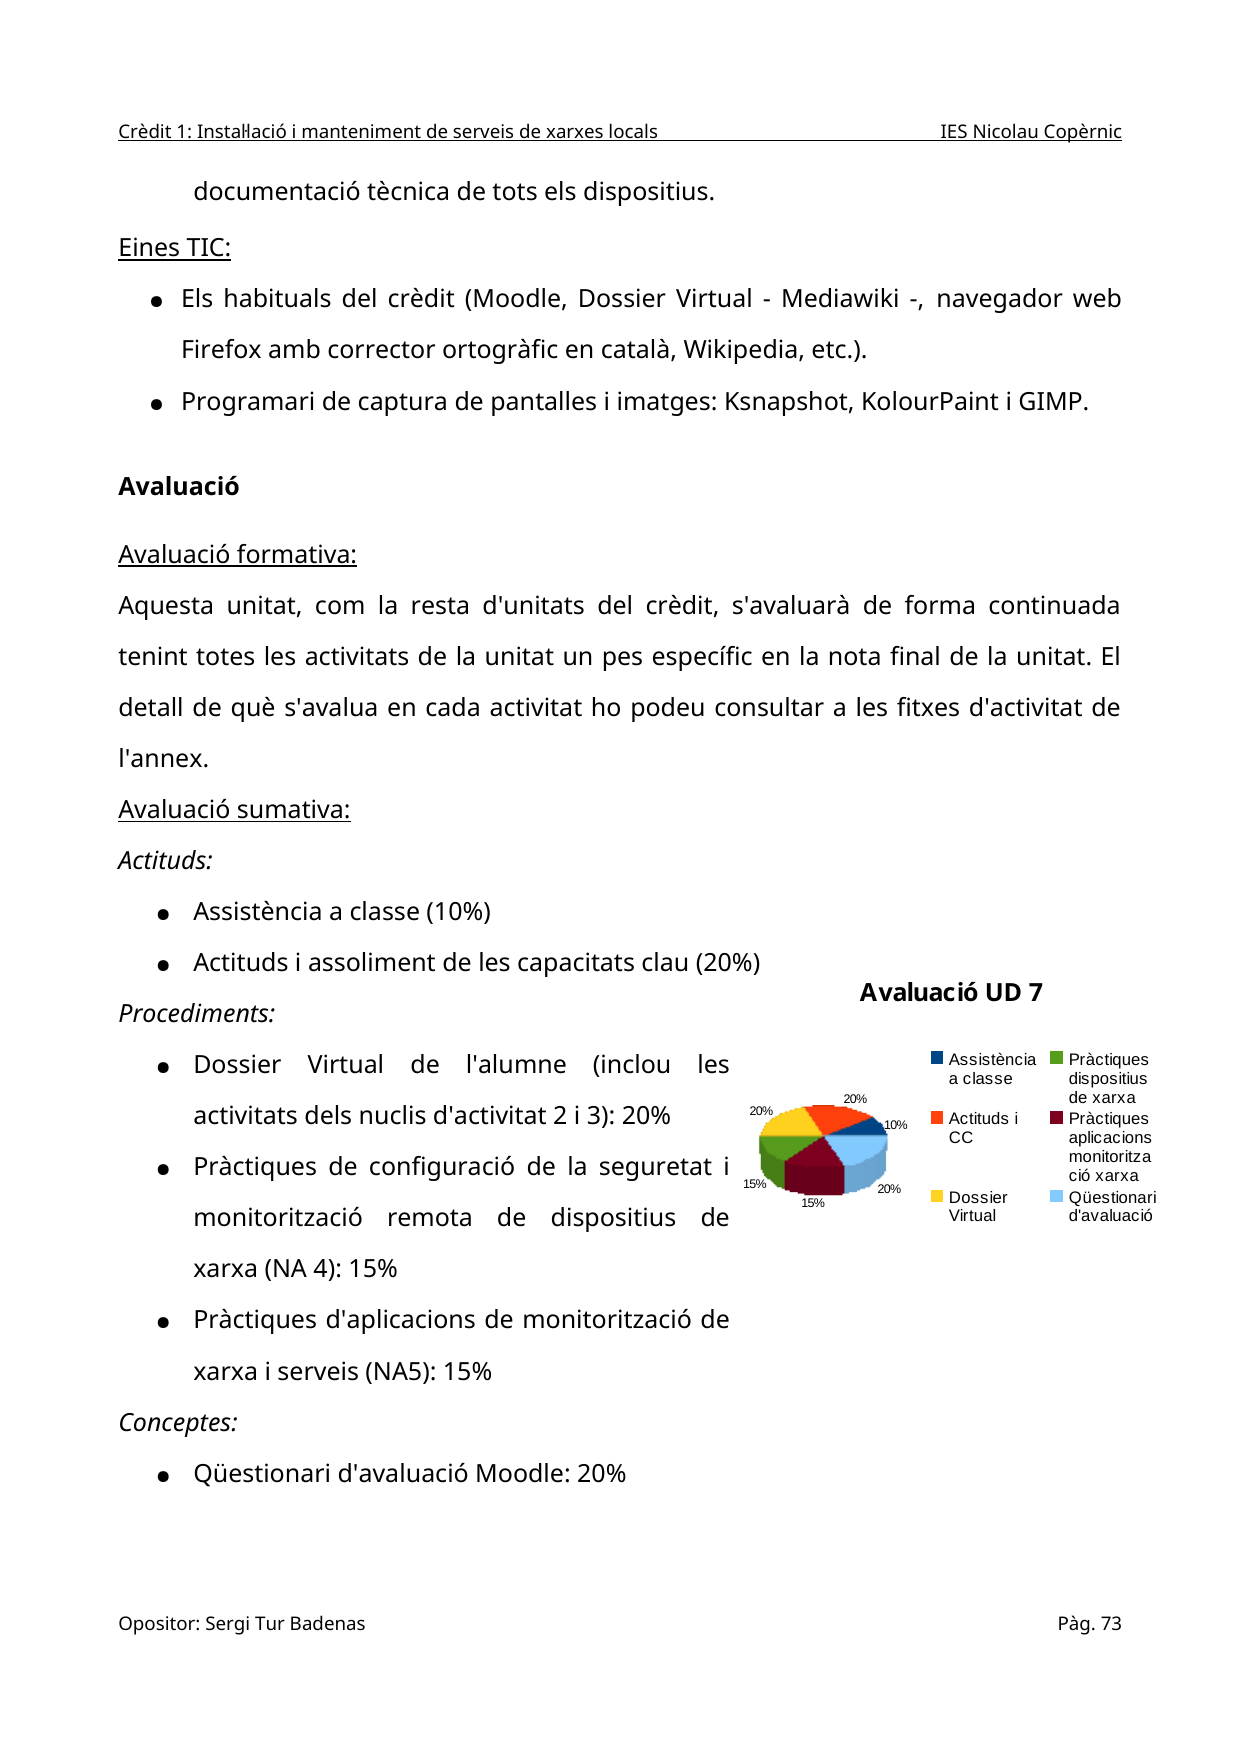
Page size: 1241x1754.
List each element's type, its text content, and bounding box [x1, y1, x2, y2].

text Conceptes: [118, 1404, 1122, 1438]
list Els habituals del crèdit (Moodle, Dossier Virtual - Mediawiki -, navegador web Firefox amb corrector ortogràfic en català, Wikipedia, etc.). [149, 281, 1122, 366]
list Pràctiques de configuració de la seguretat i monitorització remota de dispositius de xarxa (NA 4): 15% [156, 1149, 730, 1285]
text Procediments: [118, 996, 730, 1030]
text Avaluació sumativa: [118, 792, 1122, 826]
text Avaluació formativa: [118, 536, 1122, 571]
list Pràctiques d'aplicacions de monitorització de xarxa i serveis (NA5): 15% [156, 1302, 1122, 1387]
list Assistència a classe (10%) [156, 894, 1122, 928]
list Actituds i assoliment de les capacitats clau (20%) [156, 945, 1122, 979]
list documentació tècnica de tots els dispositius. [156, 173, 1122, 207]
text Aquesta unitat, com la resta d'unitats del crèdit, s'avaluarà de forma continuada tenint totes les activitats de la unitat un pes específic en la nota final de la unitat. El detall de què s'avalua en cada activitat ho podeu consultar a les fitxes d'activitat de l'annex. [118, 587, 1122, 775]
text Actituds: [118, 843, 1122, 877]
list Dossier Virtual de l'alumne (inclou les activitats dels nuclis d'activitat 2 i 3): 20% [156, 1047, 730, 1132]
list Qüestionari d'avaluació Moodle: 20% [156, 1455, 1122, 1489]
list Programari de captura de pantalles i imatges: Ksnapshot, KolourPaint i GIMP. [149, 383, 1122, 417]
text Avaluació [118, 468, 1122, 502]
text Eines TIC: [118, 230, 1122, 264]
